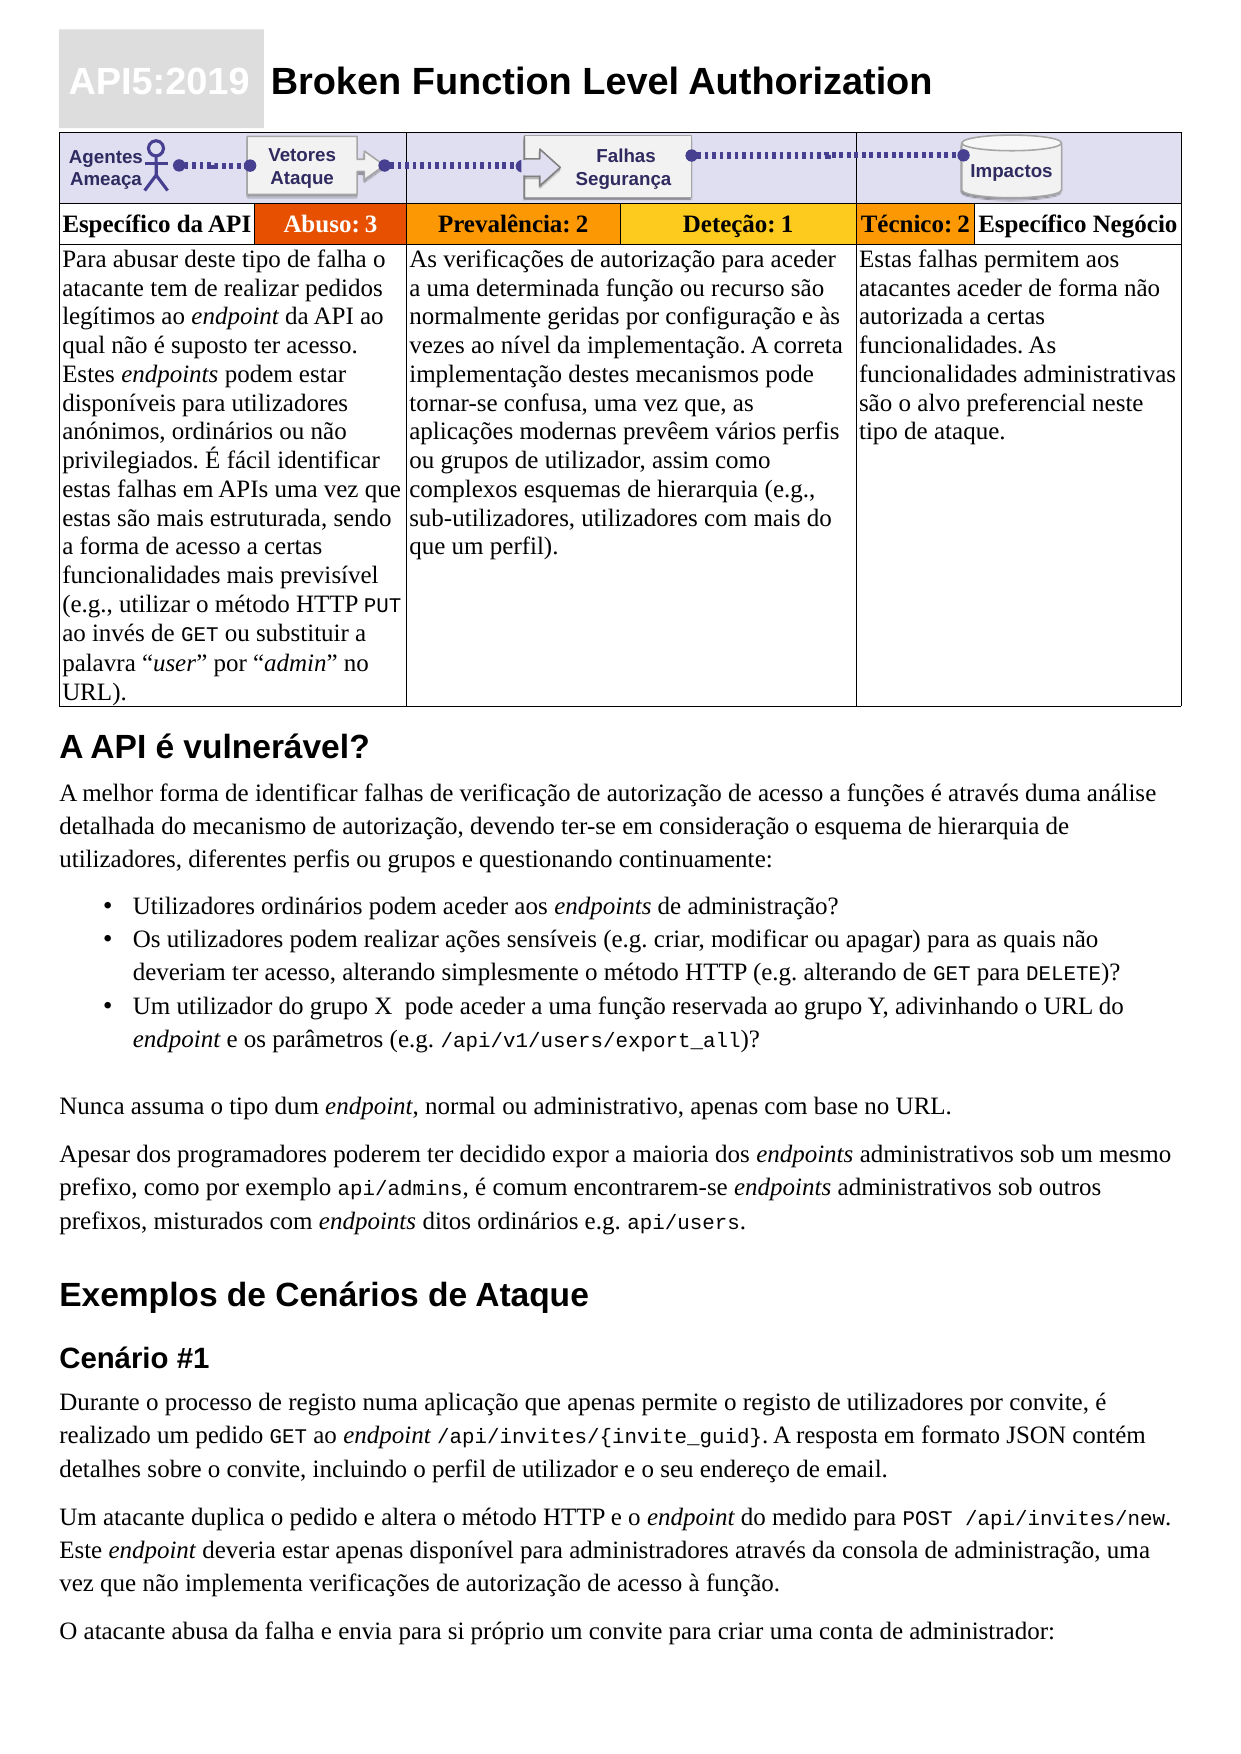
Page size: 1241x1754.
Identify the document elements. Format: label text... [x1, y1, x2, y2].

table_header [407, 133, 620, 203]
table_cell Abuso: 3 [255, 204, 406, 244]
subtitle Exemplos de Cenários de Ataque [59, 1275, 1181, 1314]
text Durante o processo de registo numa aplicação que apenas permite o registo de utilizadores por convite, é realizado um pedido GET ao endpoint /api/invites/{invite_guid}. A resposta em formato JSON contém detalhes sobre o convite, incluindo o perfil de utilizador e o seu endereço de email. [59, 1387, 1181, 1483]
subtitle A API é vulnerável? [59, 727, 1181, 765]
subtitle Cenário #1 [59, 1341, 1181, 1375]
text Apesar dos programadores poderem ter decidido expor a maioria dos endpoints administrativos sob um mesmo prefixo, como por exemplo api/admins, é comum encontrarem-se endpoints administrativos sob outros prefixos, misturados com endpoints ditos ordinários e.g. api/users. [59, 1139, 1181, 1235]
table_cell Técnico: 2 [857, 204, 974, 244]
table_cell Específico da API [60, 204, 254, 244]
table_cell As verificações de autorização para aceder a uma determinada função ou recurso são normalmente geridas por configuração e às vezes ao nível da implementação. A correta implementação destes mecanismos pode tornar-se confusa, uma vez que, as aplicações modernas prevêem vários perfis ou grupos de utilizador, assim como complexos esquemas de hierarquia (e.g., sub-utilizadores, utilizadores com mais do que um perfil). [407, 245, 856, 706]
table_header [254, 133, 406, 203]
text Nunca assuma o tipo dum endpoint, normal ou administrativo, apenas com base no URL. [59, 1091, 1181, 1120]
list Os utilizadores podem realizar ações sensíveis (e.g. criar, modificar ou apagar) para as quais não deveriam ter acesso, alterando simplesmente o método HTTP (e.g. alterando de GET para DELETE)? [103, 924, 1181, 987]
table_cell Prevalência: 2 [407, 204, 620, 244]
list Utilizadores ordinários podem aceder aos endpoints de administração? [103, 891, 1181, 920]
table_header [974, 133, 1181, 203]
list Um utilizador do grupo X pode aceder a uma função reservada ao grupo Y, adivinhando o URL do endpoint e os parâmetros (e.g. /api/v1/users/export_all)? [103, 991, 1181, 1054]
table_header [857, 133, 974, 203]
text Um atacante duplica o pedido e altera o método HTTP e o endpoint do medido para POST /api/invites/new. Este endpoint deveria estar apenas disponível para administradores através da consola de administração, uma vez que não implementa verificações de autorização de acesso à função. [59, 1502, 1181, 1597]
table_cell Estas falhas permitem aos atacantes aceder de forma não autorizada a certas funcionalidades. As funcionalidades administrativas são o alvo preferencial neste tipo de ataque. [857, 245, 1181, 706]
table_cell Deteção: 1 [621, 204, 856, 244]
table_header [620, 133, 856, 203]
table_cell Específico Negócio [975, 204, 1181, 244]
table_header [60, 133, 254, 203]
text A melhor forma de identificar falhas de verificação de autorização de acesso a funções é através duma análise detalhada do mecanismo de autorização, devendo ter-se em consideração o esquema de hierarquia de utilizadores, diferentes perfis ou grupos e questionando continuamente: [59, 778, 1181, 872]
table_cell Para abusar deste tipo de falha o atacante tem de realizar pedidos legítimos ao endpoint da API ao qual não é suposto ter acesso. Estes endpoints podem estar disponíveis para utilizadores anónimos, ordinários ou não privilegiados. É fácil identificar estas falhas em APIs uma vez que estas são mais estruturada, sendo a forma de acesso a certas funcionalidades mais previsível (e.g., utilizar o método HTTP PUT ao invés de GET ou substituir a palavra “user” por “admin” no URL). [60, 245, 406, 706]
